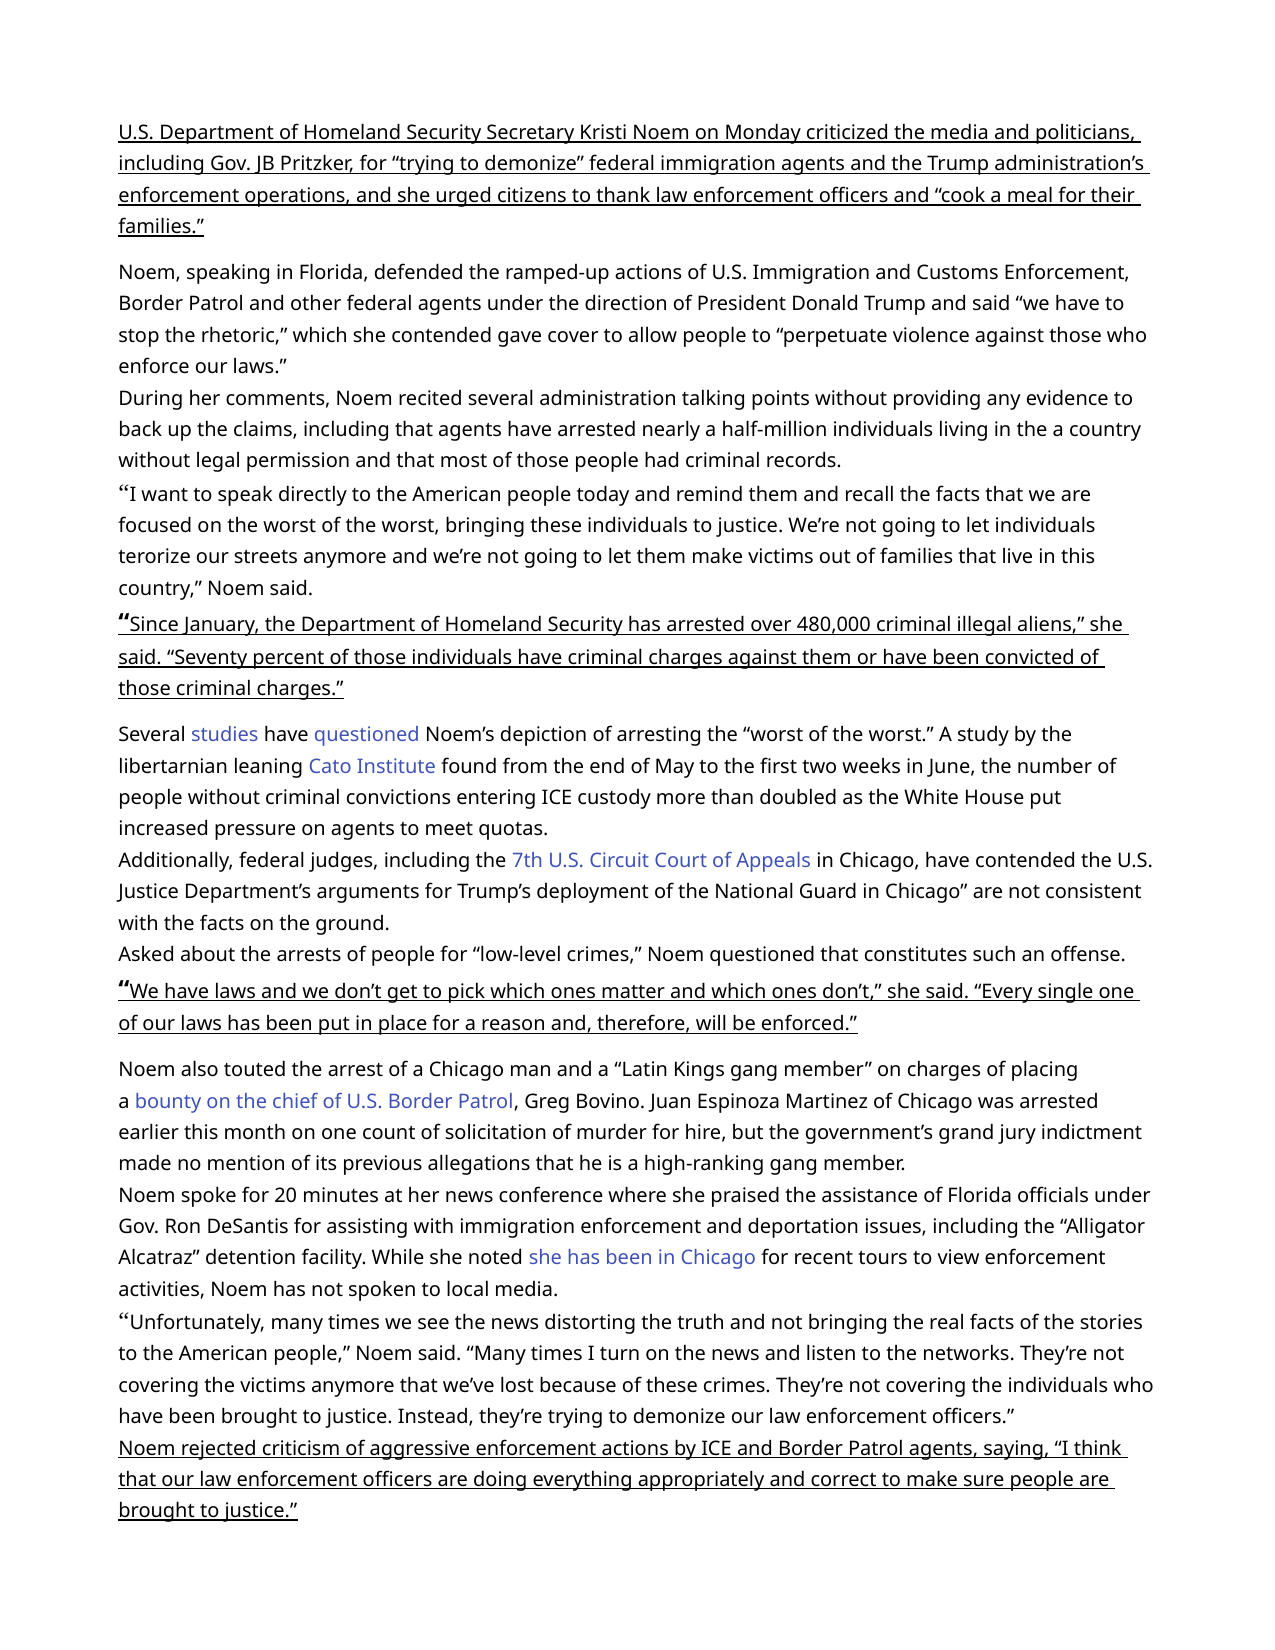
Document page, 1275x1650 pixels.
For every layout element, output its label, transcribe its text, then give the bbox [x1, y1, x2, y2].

text “I want to speak directly to the American people today and remind them and recall the facts that we are focused on the worst of the worst, bringing these individuals to justice. We’re not going to let individuals terorize our streets anymore and we’re not going to let them make victims out of families that live in this country,” Noem said. [118, 478, 1157, 601]
text Noem rejected criticism of aggressive enforcement actions by ICE and Border Patrol agents, saying, “I think that our law enforcement officers are doing everything appropriately and correct to make sure people are brought to justice.” [118, 1433, 1157, 1523]
text “We have laws and we don’t get to pick which ones matter and which ones don’t,” she said. “Every single one of our laws has been put in place for a reason and, therefore, will be enforced.” [118, 971, 1157, 1037]
text U.S. Department of Homeland Security Secretary Kristi Noem on Monday criticized the media and politicians, including Gov. JB Pritzker, for “trying to demonize” federal immigration agents and the Trump administration’s enforcement operations, and she urged citizens to thank law enforcement officers and “cook a meal for their families.” [118, 118, 1157, 239]
text Noem, speaking in Florida, defended the ramped-up actions of U.S. Immigration and Customs Enforcement, Border Patrol and other federal agents under the direction of President Donald Trump and said “we have to stop the rhetoric,” which she contended gave cover to allow people to “perpetuate violence against those who enforce our laws.” [118, 258, 1157, 379]
text Several studies have questioned Noem’s depiction of arresting the “worst of the worst.” A study by the libertarnian leaning Cato Institute found from the end of May to the first two weeks in June, the number of people without criminal convictions entering ICE custody more than doubled as the White House put increased pressure on agents to meet quotas. [118, 720, 1157, 842]
text “Since January, the Department of Homeland Security has arrested over 480,000 criminal illegal aliens,” she said. “Seventy percent of those individuals have criminal charges against them or have been convicted of those criminal charges.” [118, 605, 1157, 702]
text Noem also touted the arrest of a Chicago man and a “Latin Kings gang member” on charges of placing a bounty on the chief of U.S. Border Patrol, Greg Bovino. Juan Espinoza Martinez of Chicago was arrested earlier this month on one count of solicitation of murder for hire, but the government’s grand jury indictment made no mention of its previous allegations that he is a high-ranking gang member. [118, 1055, 1157, 1177]
text During her comments, Noem recited several administration talking points without providing any evidence to back up the claims, including that agents have arrested nearly a half-million individuals living in the a country without legal permission and that most of those people had criminal records. [118, 383, 1157, 473]
text “Unfortunately, many times we see the news distorting the truth and not bringing the real facts of the stories to the American people,” Noem said. “Many times I turn on the news and listen to the networks. They’re not covering the victims anymore that we’ve lost because of these crimes. They’re not covering the individuals who have been brought to justice. Instead, they’re trying to demonize our law enforcement officers.” [118, 1306, 1157, 1429]
text Noem spoke for 20 minutes at her news conference where she praised the assistance of Florida officials under Gov. Ron DeSantis for assisting with immigration enforcement and deportation issues, including the “Alligator Alcatraz” detention facility. While she noted she has been in Chicago for recent tours to view enforcement activities, Noem has not spoken to local media. [118, 1181, 1157, 1302]
text Asked about the arrests of people for “low-level crimes,” Noem questioned that constitutes such an offense. [118, 940, 1157, 967]
text Additionally, federal judges, including the 7th U.S. Circuit Court of Appeals in Chicago, have contended the U.S. Justice Department’s arguments for Trump’s deployment of the National Guard in Chicago” are not consistent with the facts on the ground. [118, 846, 1157, 936]
